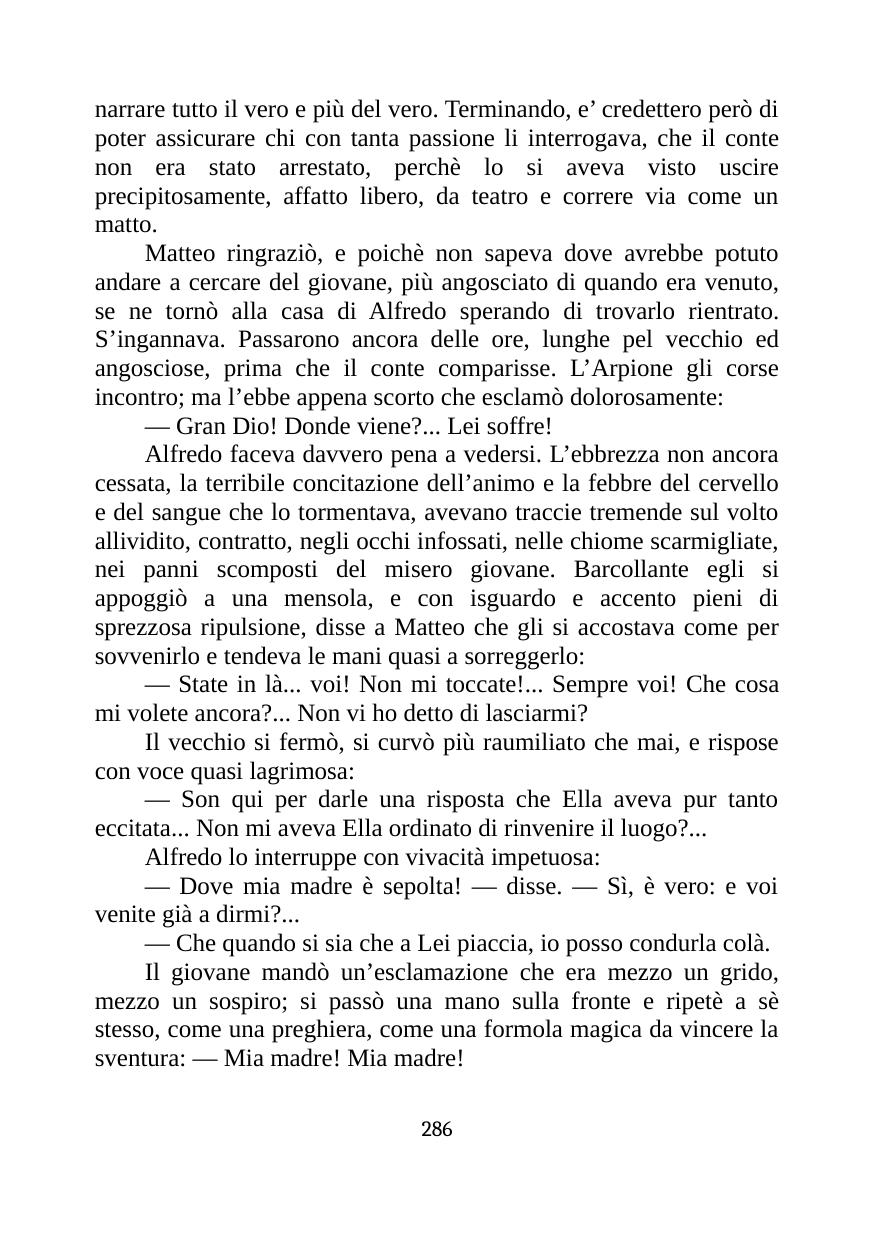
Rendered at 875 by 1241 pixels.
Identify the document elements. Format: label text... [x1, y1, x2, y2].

text — State in là... voi! Non mi toccate!... Sempre voi! Che cosa mi volete ancora?... Non vi ho detto di lasciarmi? [94, 669, 779, 727]
text Matteo ringraziò, e poichè non sapeva dove avrebbe potuto andare a cercare del giovane, più angosciato di quando era venuto, se ne tornò alla casa di Alfredo sperando di trovarlo rientrato. S’ingannava. Passarono ancora delle ore, lunghe pel vecchio ed angosciose, prima che il conte comparisse. L’Arpione gli corse incontro; ma l’ebbe appena scorto che esclamò dolorosamente: [94, 238, 779, 411]
text — Son qui per darle una risposta che Ella aveva pur tanto eccitata... Non mi aveva Ella ordinato di rinvenire il luogo?... [94, 784, 779, 842]
text Il vecchio si fermò, si curvò più raumiliato che mai, e rispose con voce quasi lagrimosa: [94, 727, 779, 784]
text Alfredo lo interruppe con vivacità impetuosa: [94, 842, 779, 871]
text — Che quando si sia che a Lei piaccia, io posso condurla colà. [94, 928, 779, 957]
text — Dove mia madre è sepolta! — disse. — Sì, è vero: e voi venite già a dirmi?... [94, 871, 779, 928]
text — Gran Dio! Donde viene?... Lei soffre! [94, 411, 779, 439]
text Il giovane mandò un’esclamazione che era mezzo un grido, mezzo un sospiro; si passò una mano sulla fronte e ripetè a sè stesso, come una preghiera, come una formola magica da vincere la sventura: — Mia madre! Mia madre! [94, 957, 779, 1072]
text Alfredo faceva davvero pena a vedersi. L’ebbrezza non ancora cessata, la terribile concitazione dell’animo e la febbre del cervello e del sangue che lo tormentava, avevano traccie tremende sul volto allividito, contratto, negli occhi infossati, nelle chiome scarmigliate, nei panni scomposti del misero giovane. Barcollante egli si appoggiò a una mensola, e con isguardo e accento pieni di sprezzosa ripulsione, disse a Matteo che gli si accostava come per sovvenirlo e tendeva le mani quasi a sorreggerlo: [94, 439, 779, 669]
text narrare tutto il vero e più del vero. Terminando, e’ credettero però di poter assicurare chi con tanta passione li interrogava, che il conte non era stato arrestato, perchè lo si aveva visto uscire precipitosamente, affatto libero, da teatro e correre via come un matto. [94, 94, 779, 238]
